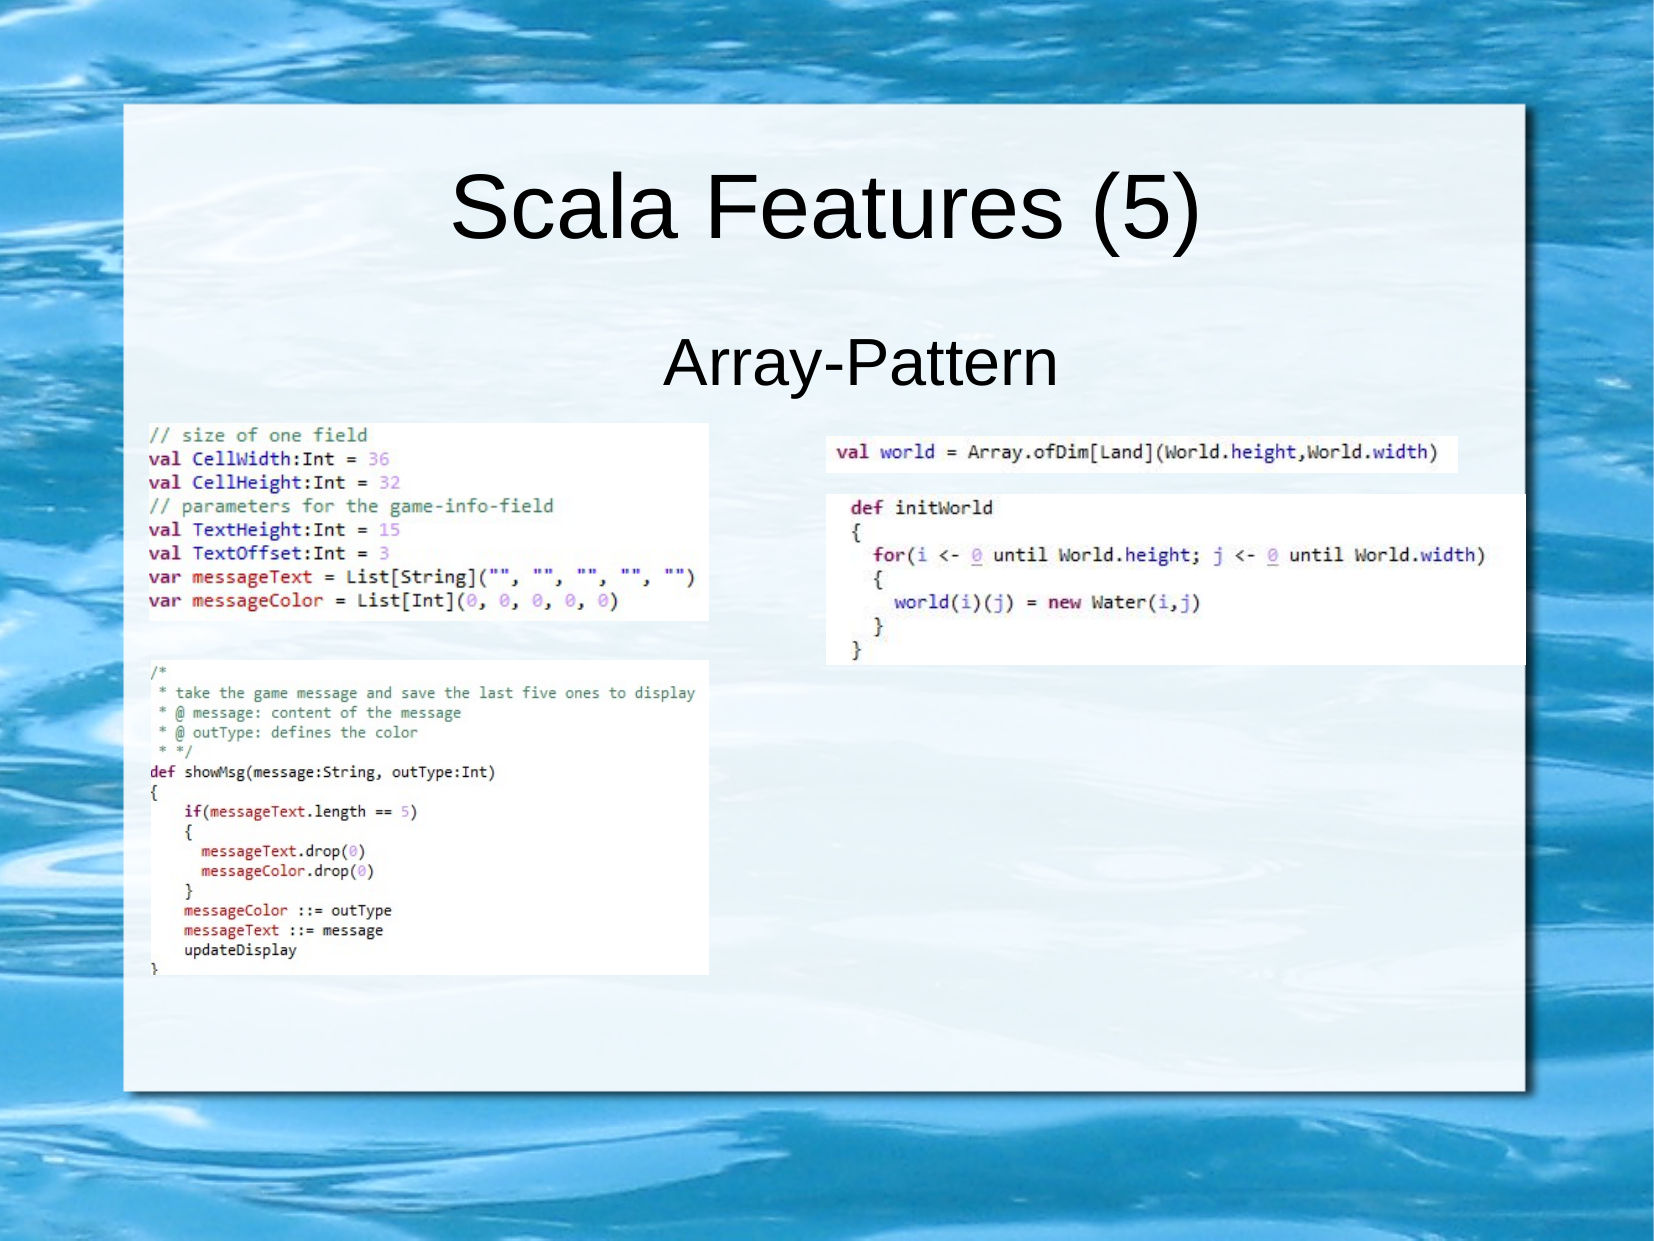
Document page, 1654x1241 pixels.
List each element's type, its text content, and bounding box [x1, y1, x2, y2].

list Array-Pattern [147, 324, 1506, 1063]
picture [0, 0, 1654, 1241]
title Scala Features (5) [147, 118, 1506, 296]
